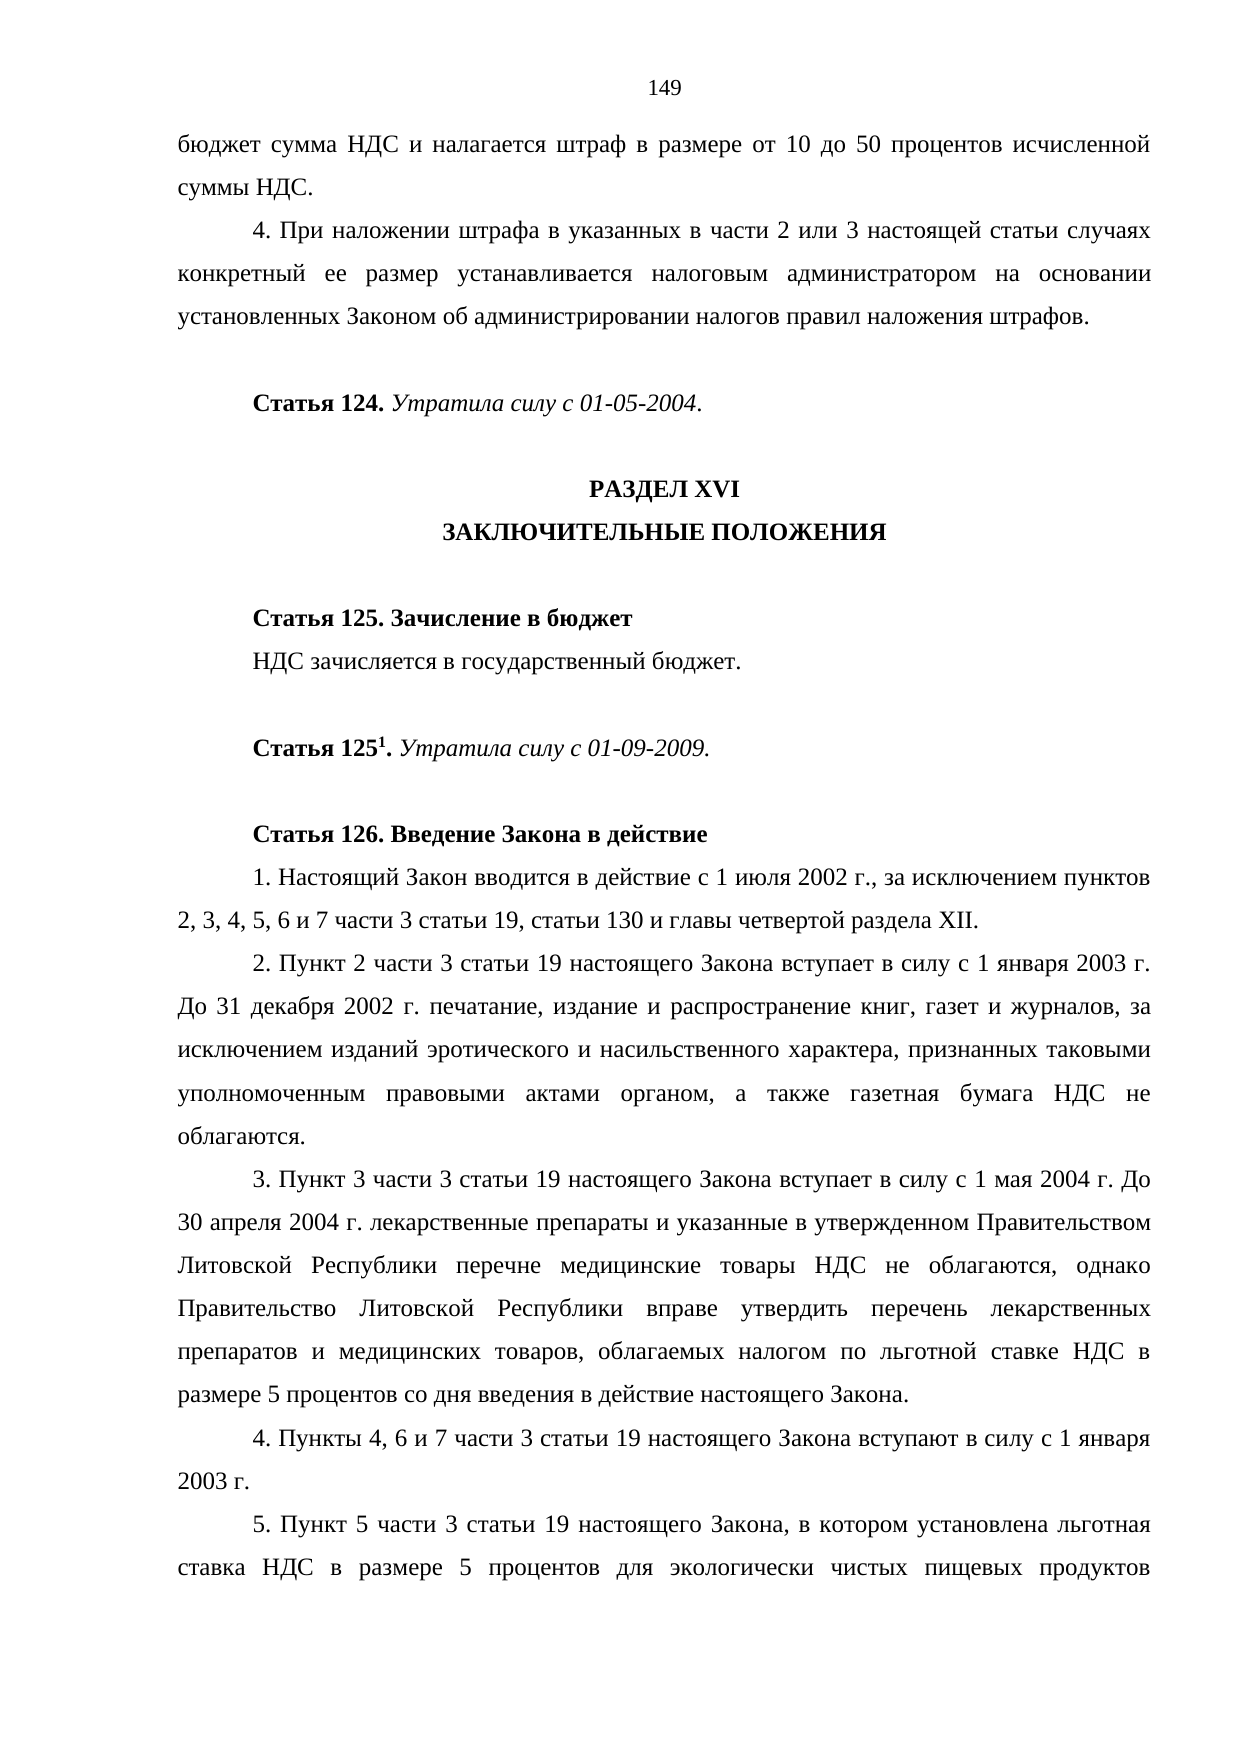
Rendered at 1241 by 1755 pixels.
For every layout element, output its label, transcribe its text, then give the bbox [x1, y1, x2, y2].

text бюджет сумма НДС и налагается штраф в размере от 10 до 50 процентов исчисленной суммы НДС. [177, 129, 1152, 201]
text 1. Настоящий Закон вводится в действие с 1 июля 2002 г., за исключением пунктов 2, 3, 4, 5, 6 и 7 части 3 статьи 19, статьи 130 и главы четвертой раздела XII. [177, 862, 1152, 934]
text 4. Пункты 4, 6 и 7 части 3 статьи 19 настоящего Закона вступают в силу с 1 января 2003 г. [177, 1423, 1152, 1494]
text 5. Пункт 5 части 3 статьи 19 настоящего Закона, в котором установлена льготная ставка НДС в размере 5 процентов для экологически чистых пищевых продуктов [177, 1509, 1152, 1581]
text 4. При наложении штрафа в указанных в части 2 или 3 настоящей статьи случаях конкретный ее размер устанавливается налоговым администратором на основании установленных Законом об администрировании налогов правил наложения штрафов. [177, 215, 1152, 330]
text 2. Пункт 2 части 3 статьи 19 настоящего Закона вступает в силу с 1 января 2003 г. До 31 декабря 2002 г. печатание, издание и распространение книг, газет и журналов, за исключением изданий эротического и насильственного характера, признанных таковыми уполномоченным правовыми актами органом, а также газетная бумага НДС не облагаются. [177, 948, 1152, 1149]
text Статья 124. Утратила силу с 01-05-2004. [177, 388, 1152, 416]
text ЗАКЛЮЧИТЕЛЬНЫЕ ПОЛОЖЕНИЯ [177, 517, 1152, 546]
text РАЗДЕЛ XVI [177, 474, 1152, 503]
text 3. Пункт 3 части 3 статьи 19 настоящего Закона вступает в силу с 1 мая 2004 г. До 30 апреля 2004 г. лекарственные препараты и указанные в утвержденном Правительством Литовской Республики перечне медицинские товары НДС не облагаются, однако Правительство Литовской Республики вправе утвердить перечень лекарственных препаратов и медицинских товаров, облагаемых налогом по льготной ставке НДС в размере 5 процентов со дня введения в действие настоящего Закона. [177, 1164, 1152, 1408]
text НДС зачисляется в государственный бюджет. [177, 646, 1152, 675]
text Статья 1251. Утратила силу с 01-09-2009. [177, 733, 1152, 761]
text Статья 126. Введение Закона в действие [177, 819, 1152, 848]
text Статья 125. Зачисление в бюджет [177, 603, 1152, 632]
